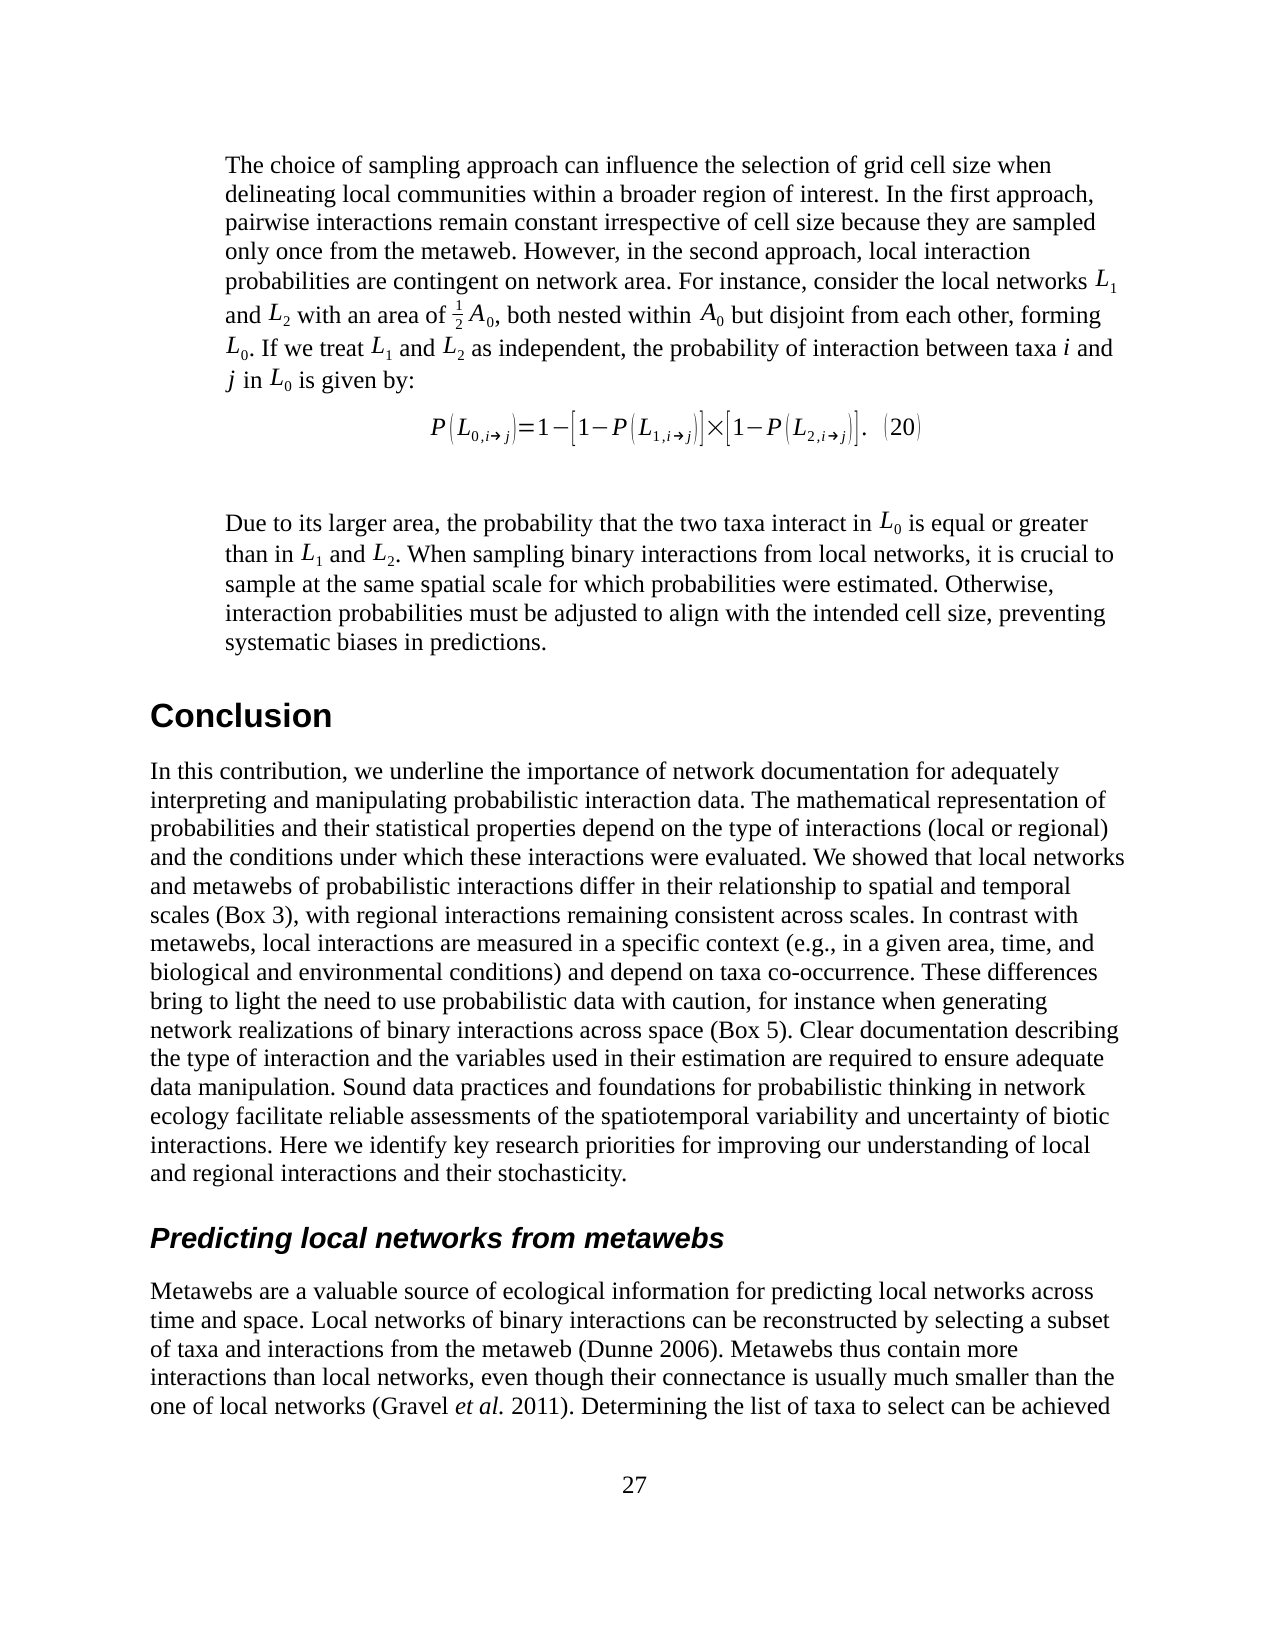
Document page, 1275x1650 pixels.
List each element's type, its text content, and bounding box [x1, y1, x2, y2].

text Metawebs are a valuable source of ecological information for predicting local networks across time and space. Local networks of binary interactions can be reconstructed by selecting a subset of taxa and interactions from the metaweb (Dunne 2006). Metawebs thus contain more interactions than local networks, even though their connectance is usually much smaller than the one of local networks (Gravel et al. 2011). Determining the list of taxa to select can be achieved [150, 1276, 1125, 1420]
subtitle Conclusion [150, 696, 1125, 734]
text The choice of sampling approach can influence the selection of grid cell size when delineating local communities within a broader region of interest. In the first approach, pairwise interactions remain constant irrespective of cell size because they are sampled only once from the metaweb. However, in the second approach, local interaction probabilities are contingent on network area. For instance, consider the local networks and with an area of , both nested within but disjoint from each other, forming . If we treat and as independent, the probability of interaction between taxa and in is given by: [225, 150, 1125, 395]
text In this contribution, we underline the importance of network documentation for adequately interpreting and manipulating probabilistic interaction data. The mathematical representation of probabilities and their statistical properties depend on the type of interactions (local or regional) and the conditions under which these interactions were evaluated. We showed that local networks and metawebs of probabilistic interactions differ in their relationship to spatial and temporal scales (Box 3), with regional interactions remaining consistent across scales. In contrast with metawebs, local interactions are measured in a specific context (e.g., in a given area, time, and biological and environmental conditions) and depend on taxa co-occurrence. These differences bring to light the need to use probabilistic data with caution, for instance when generating network realizations of binary interactions across space (Box 5). Clear documentation describing the type of interaction and the variables used in their estimation are required to ensure adequate data manipulation. Sound data practices and foundations for probabilistic thinking in network ecology facilitate reliable assessments of the spatiotemporal variability and uncertainty of biotic interactions. Here we identify key research priorities for improving our understanding of local and regional interactions and their stochasticity. [150, 756, 1125, 1187]
text Due to its larger area, the probability that the two taxa interact in is equal or greater than in and . When sampling binary interactions from local networks, it is crucial to sample at the same spatial scale for which probabilities were estimated. Otherwise, interaction probabilities must be adjusted to align with the intended cell size, preventing systematic biases in predictions. [225, 507, 1125, 656]
subtitle Predicting local networks from metawebs [150, 1221, 1125, 1255]
